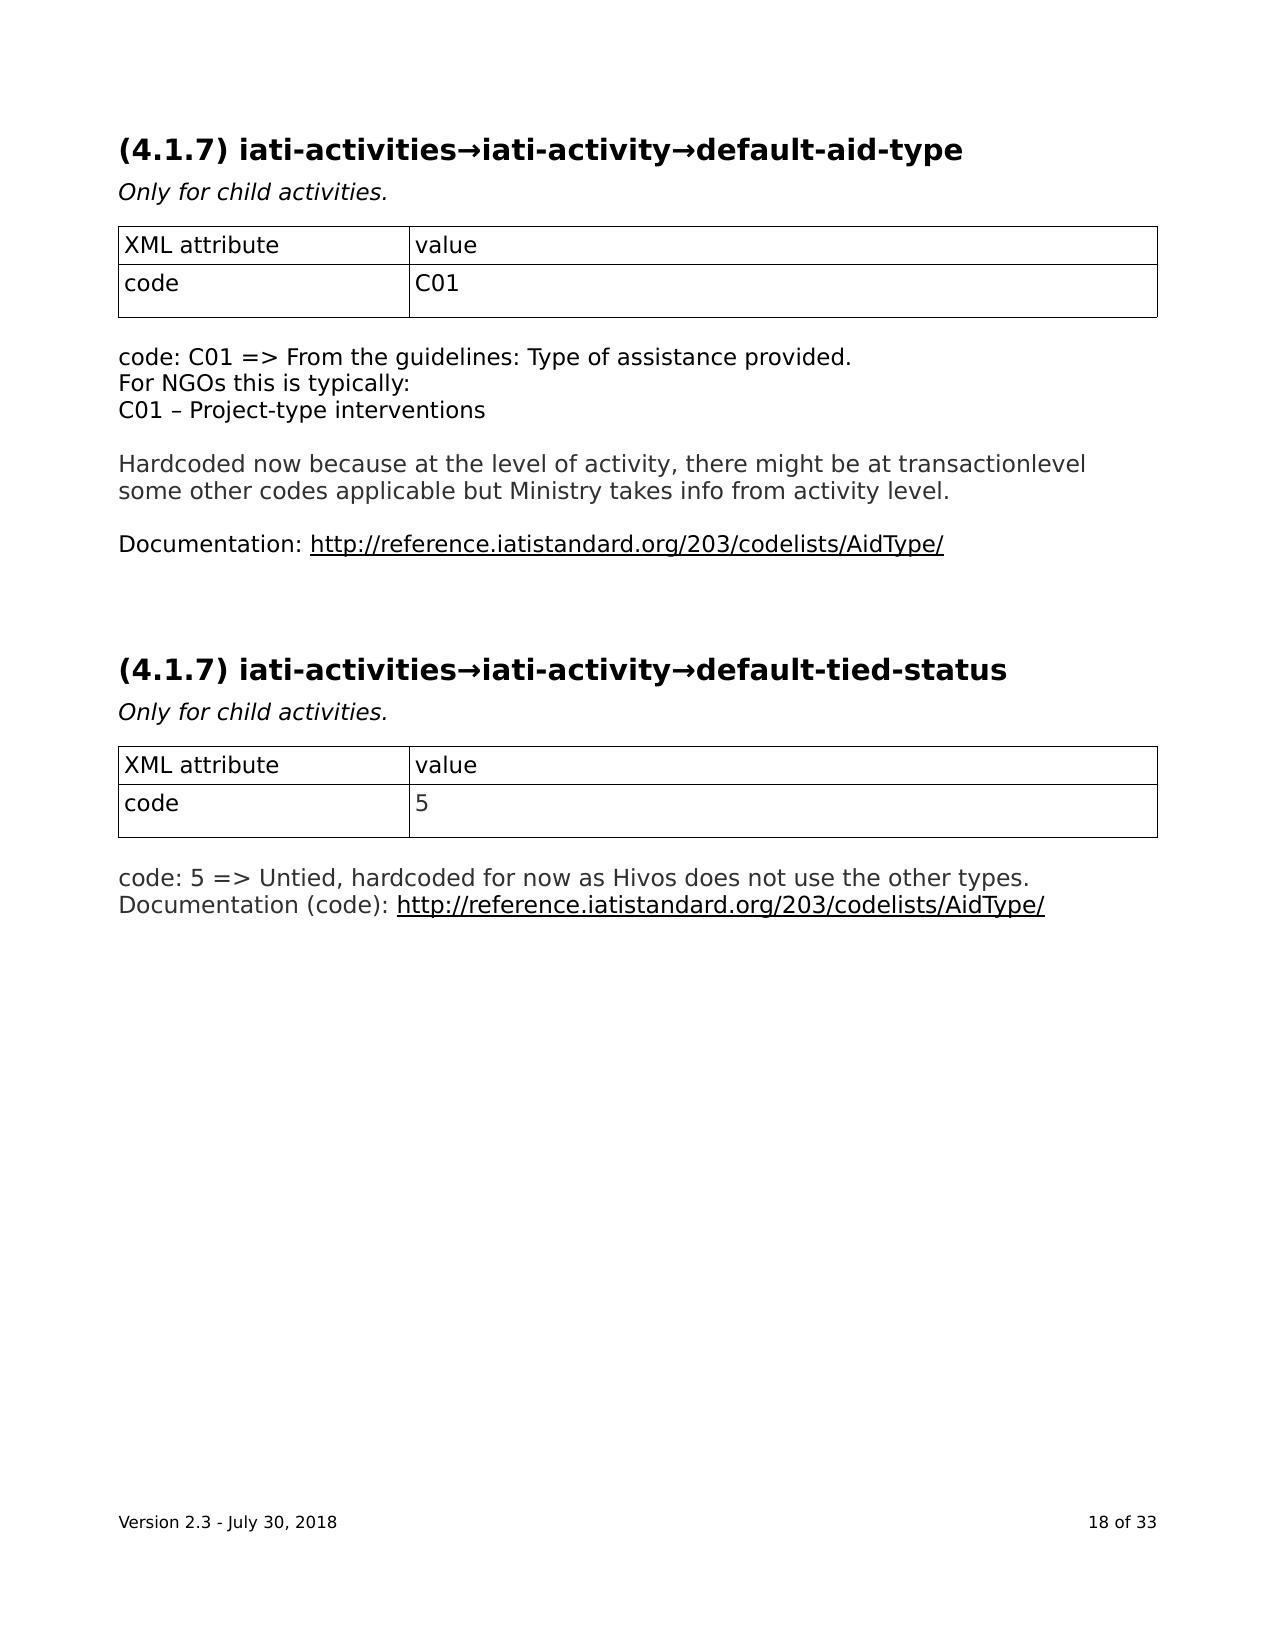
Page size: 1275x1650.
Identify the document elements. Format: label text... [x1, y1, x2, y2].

table_header XML attribute [119, 747, 409, 784]
text Documentation: http://reference.iatistandard.org/203/codelists/AidType/ [118, 532, 1157, 558]
text C01 – Project-type interventions Hardcoded now because at the level of activity, there might be at transactionlevel some other codes applicable but Ministry takes info from activity level. [118, 397, 1157, 505]
table_header value [410, 227, 1157, 264]
subtitle (4.1.7) iati-activities→iati-activity→default-tied-status [118, 653, 1157, 687]
text code: C01 => From the guidelines: Type of assistance provided. [118, 344, 1157, 370]
table_cell code [119, 265, 409, 317]
text Only for child activities. [118, 179, 1157, 206]
table_header XML attribute [119, 227, 409, 264]
text Documentation (code): http://reference.iatistandard.org/203/codelists/AidType/ [118, 892, 1157, 919]
table_header value [410, 747, 1157, 784]
subtitle (4.1.7) iati-activities→iati-activity→default-aid-type [118, 133, 1157, 167]
table_cell 5 [410, 785, 1157, 837]
text code: 5 => Untied, hardcoded for now as Hivos does not use the other types. [118, 864, 1157, 892]
table_cell C01 [410, 265, 1157, 317]
table_cell code [119, 785, 409, 837]
text For NGOs this is typically: [118, 370, 1157, 397]
text Only for child activities. [118, 699, 1157, 726]
